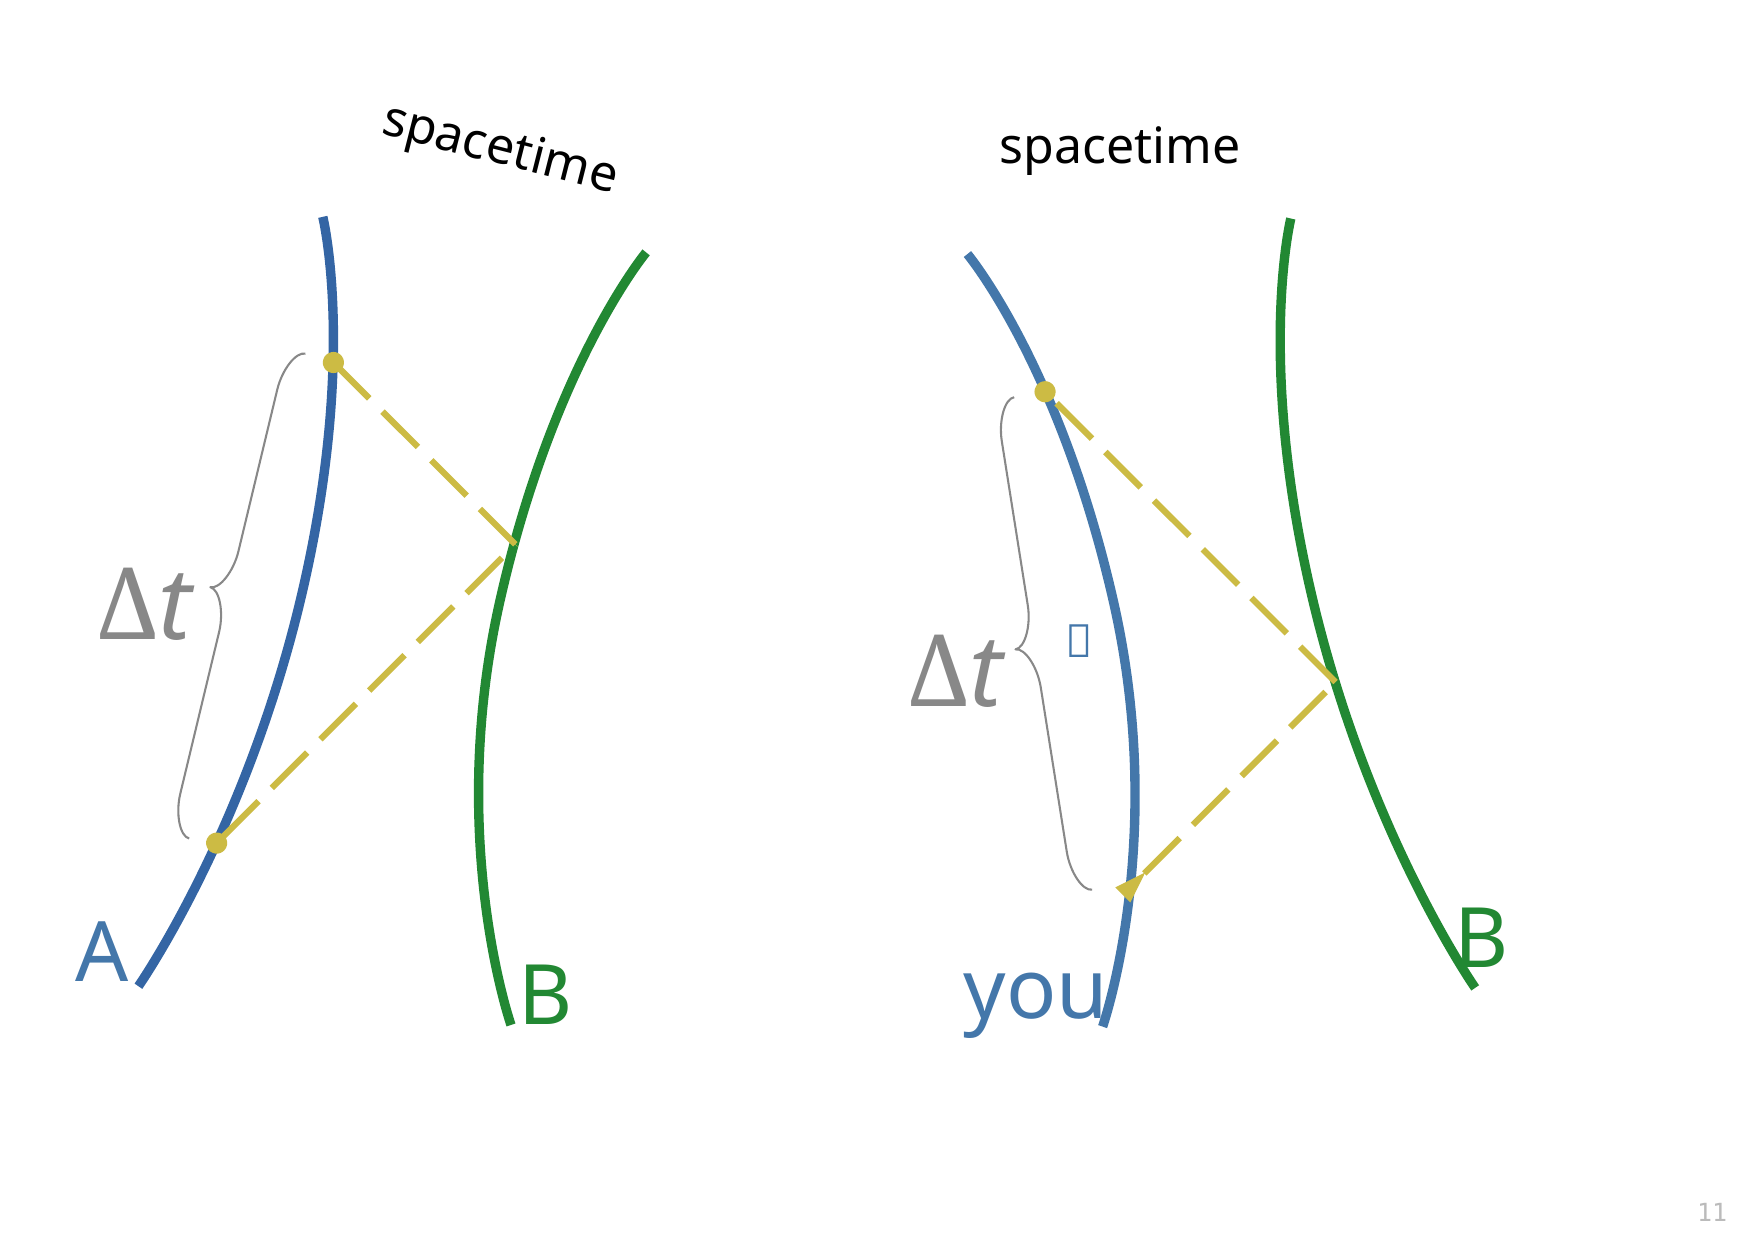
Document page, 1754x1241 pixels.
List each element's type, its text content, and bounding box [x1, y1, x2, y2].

text_box you [949, 922, 1121, 1021]
text_box spacetime [364, 71, 625, 196]
text_box B [503, 928, 585, 1027]
text_box spacetime [985, 102, 1237, 168]
text_box B [1439, 870, 1520, 970]
text_box Δt [82, 525, 209, 641]
text_box Δt [894, 592, 1020, 708]
text_box  [1050, 600, 1126, 662]
text_box A [61, 885, 156, 984]
